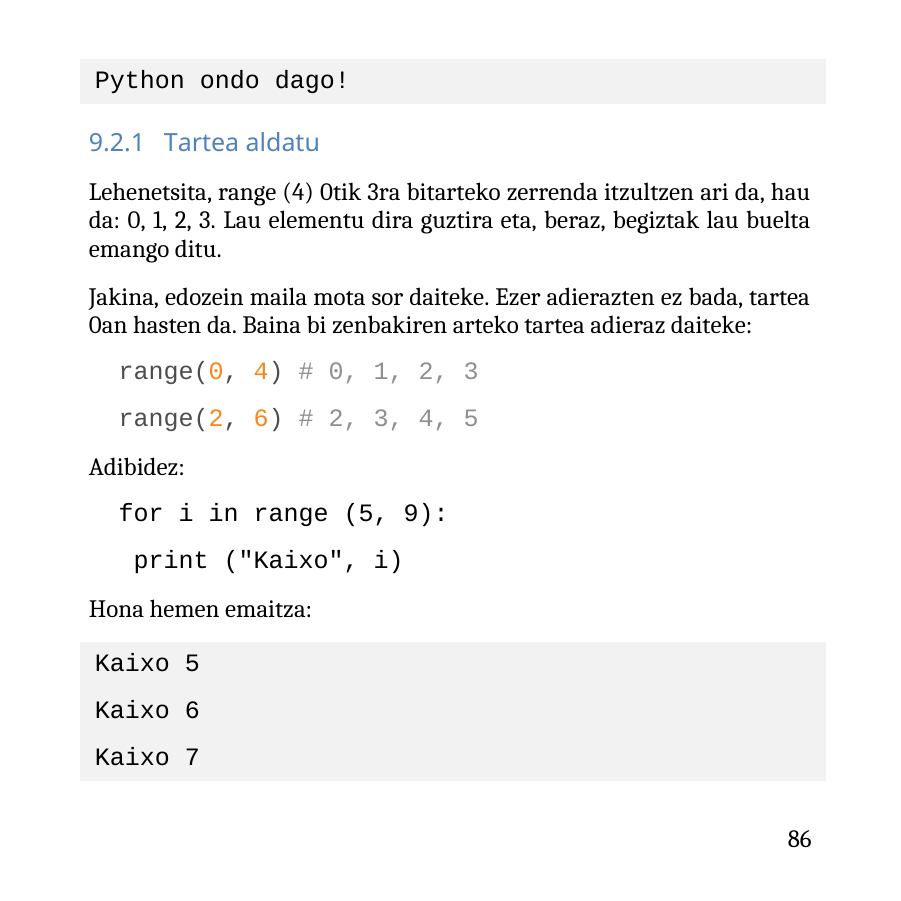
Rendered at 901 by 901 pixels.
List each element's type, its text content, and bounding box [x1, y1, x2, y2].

text Kaixo 6 [86, 689, 820, 726]
text Python ondo dago! [86, 65, 820, 98]
text Adibidez: [89, 453, 811, 482]
text range(0, 4) # 0, 1, 2, 3 [118, 359, 811, 387]
text print ("Kaixo", i) [118, 548, 811, 576]
text Jakina, edozein maila mota sor daiteke. Ezer adierazten ez bada, tartea 0an hasten da. Baina bi zenbakiren arteko tartea adieraz daiteke: [89, 283, 811, 340]
text range(2, 6) # 2, 3, 4, 5 [118, 406, 811, 434]
text Kaixo 5 [86, 649, 820, 679]
text Kaixo 7 [86, 736, 820, 775]
subtitle Tartea aldatu [89, 125, 811, 159]
text Hona hemen emaitza: [89, 595, 811, 623]
text Lehenetsita, range (4) 0tik 3ra bitarteko zerrenda itzultzen ari da, hau da: 0, 1, 2, 3. Lau elementu dira guztira eta, beraz, begiztak lau buelta emango ditu. [89, 178, 811, 264]
text for i in range (5, 9): [118, 501, 811, 529]
